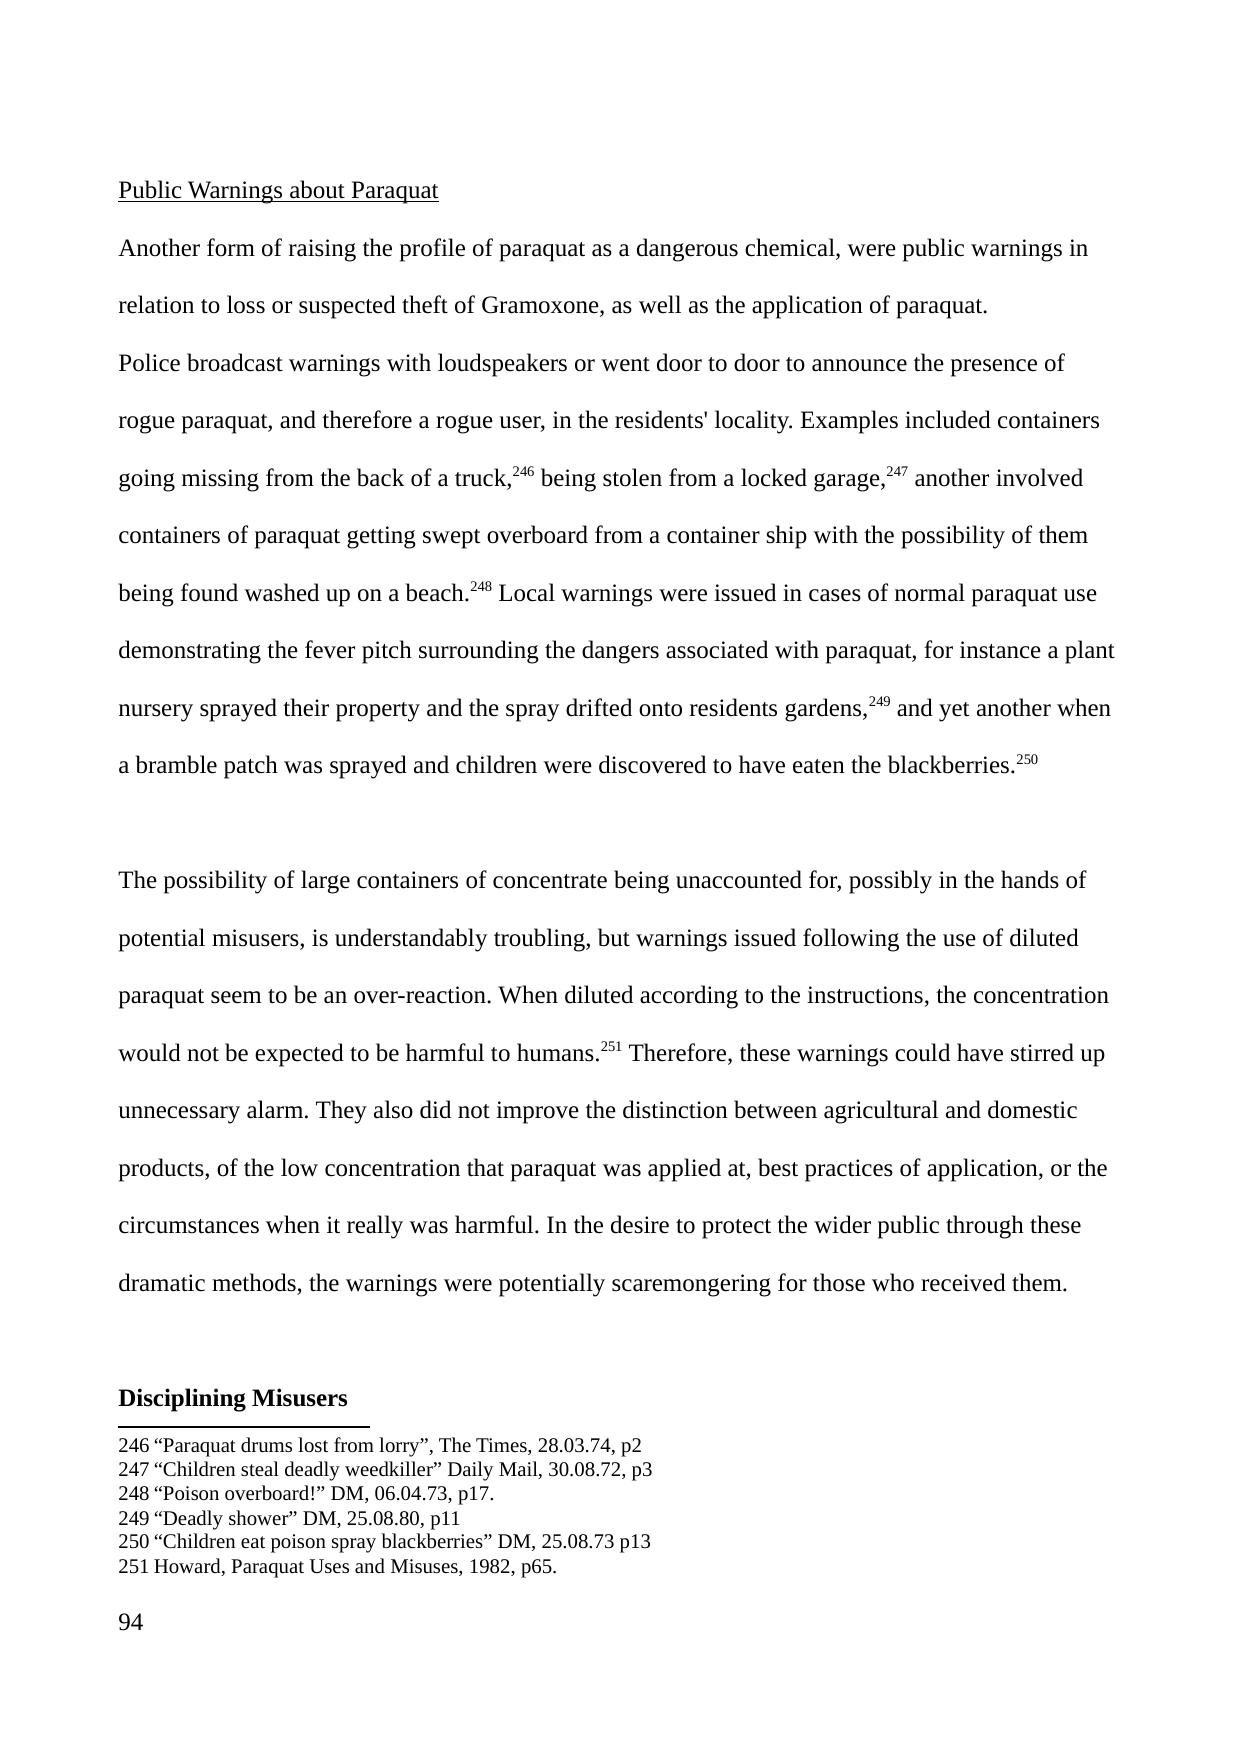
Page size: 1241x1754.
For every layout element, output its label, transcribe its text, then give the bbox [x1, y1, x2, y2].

text “Paraquat drums lost from lorry”, The Times, 28.03.74, p2 [118, 1433, 1122, 1457]
text The possibility of large containers of concentrate being unaccounted for, possibly in the hands of potential misusers, is understandably troubling, but warnings issued following the use of diluted paraquat seem to be an over-reaction. When diluted according to the instructions, the concentration would not be expected to be harmful to humans. Therefore, these warnings could have stirred up unnecessary alarm. They also did not improve the distinction between agricultural and domestic products, of the low concentration that paraquat was applied at, best practices of application, or the circumstances when it really was harmful. In the desire to protect the wider public through these dramatic methods, the warnings were potentially scaremongering for those who received them. [118, 866, 1122, 1297]
text Disciplining Misusers [118, 1383, 1122, 1412]
text “Children steal deadly weedkiller” Daily Mail, 30.08.72, p3 [118, 1457, 1122, 1481]
text Howard, Paraquat Uses and Misuses, 1982, p65. [118, 1553, 1122, 1578]
text Another form of raising the profile of paraquat as a dangerous chemical, were public warnings in relation to loss or suspected theft of Gramoxone, as well as the application of paraquat. [118, 233, 1122, 319]
text “Children eat poison spray blackberries” DM, 25.08.73 p13 [118, 1529, 1122, 1553]
text “Deadly shower” DM, 25.08.80, p11 [118, 1505, 1122, 1529]
text “Poison overboard!” DM, 06.04.73, p17. [118, 1481, 1122, 1505]
text Police broadcast warnings with loudspeakers or went door to door to announce the presence of rogue paraquat, and therefore a rogue user, in the residents' locality. Examples included containers going missing from the back of a truck, being stolen from a locked garage, another involved containers of paraquat getting swept overboard from a container ship with the possibility of them being found washed up on a beach. Local warnings were issued in cases of normal paraquat use demonstrating the fever pitch surrounding the dangers associated with paraquat, for instance a plant nursery sprayed their property and the spray drifted onto residents gardens, and yet another when a bramble patch was sprayed and children were discovered to have eaten the blackberries. [118, 348, 1122, 779]
text Public Warnings about Paraquat [118, 176, 1122, 204]
